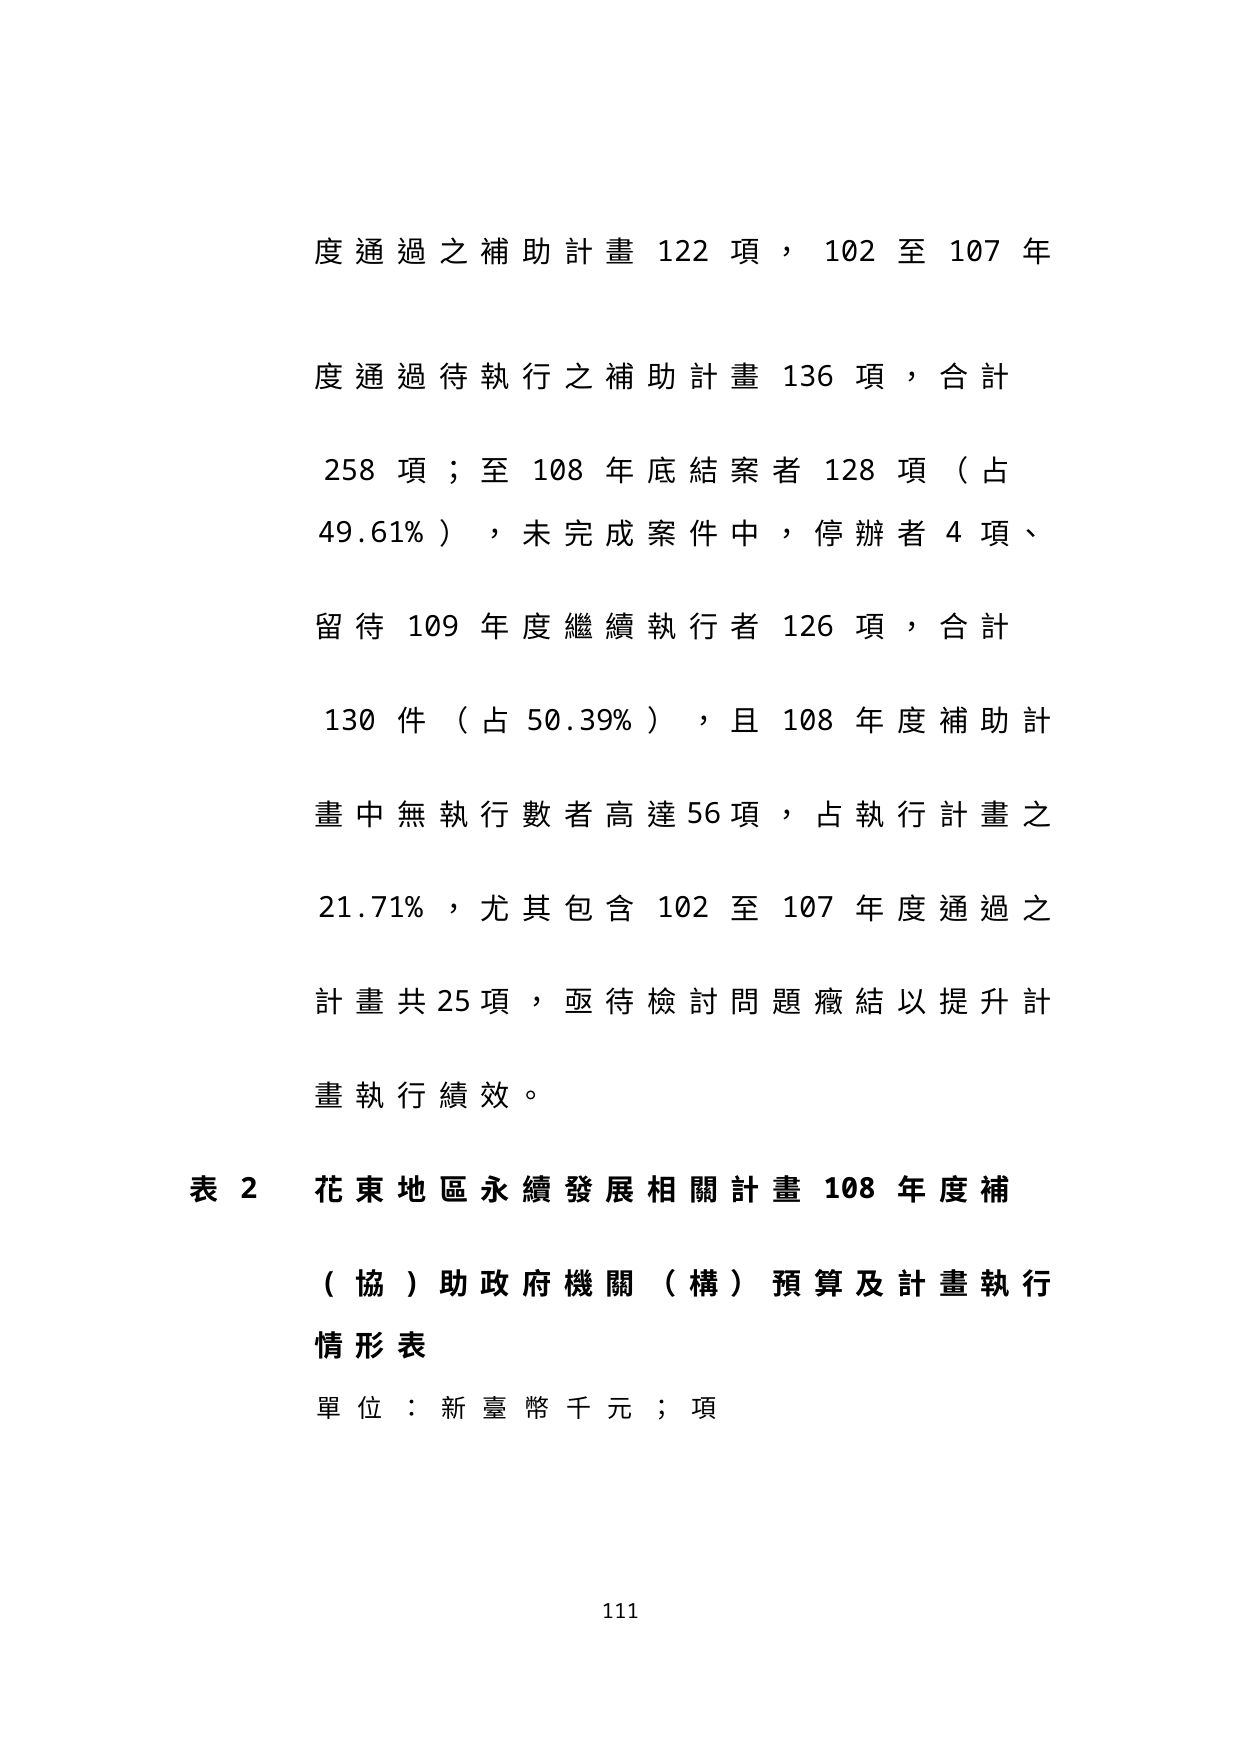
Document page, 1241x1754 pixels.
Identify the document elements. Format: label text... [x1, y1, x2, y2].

text 度通過之補助計畫122項，102至107年度通過待執行之補助計畫136項，合計258項；至108年底結案者128項（占49.61%），未完成案件中，停辦者4項、留待109年度繼續執行者126項，合計130件（占50.39%），且108年度補助計畫中無執行數者高達56項，占執行計畫之21.71%，尤其包含102至107年度通過之計畫共25項，亟待檢討問題癥結以提升計畫執行績效。 [271, 177, 1058, 1115]
text 表2 花東地區永續發展相關計畫108年度補(協)助政府機關（構）預算及計畫執行情形表 單位：新臺幣千元；項 [183, 1115, 1058, 1427]
